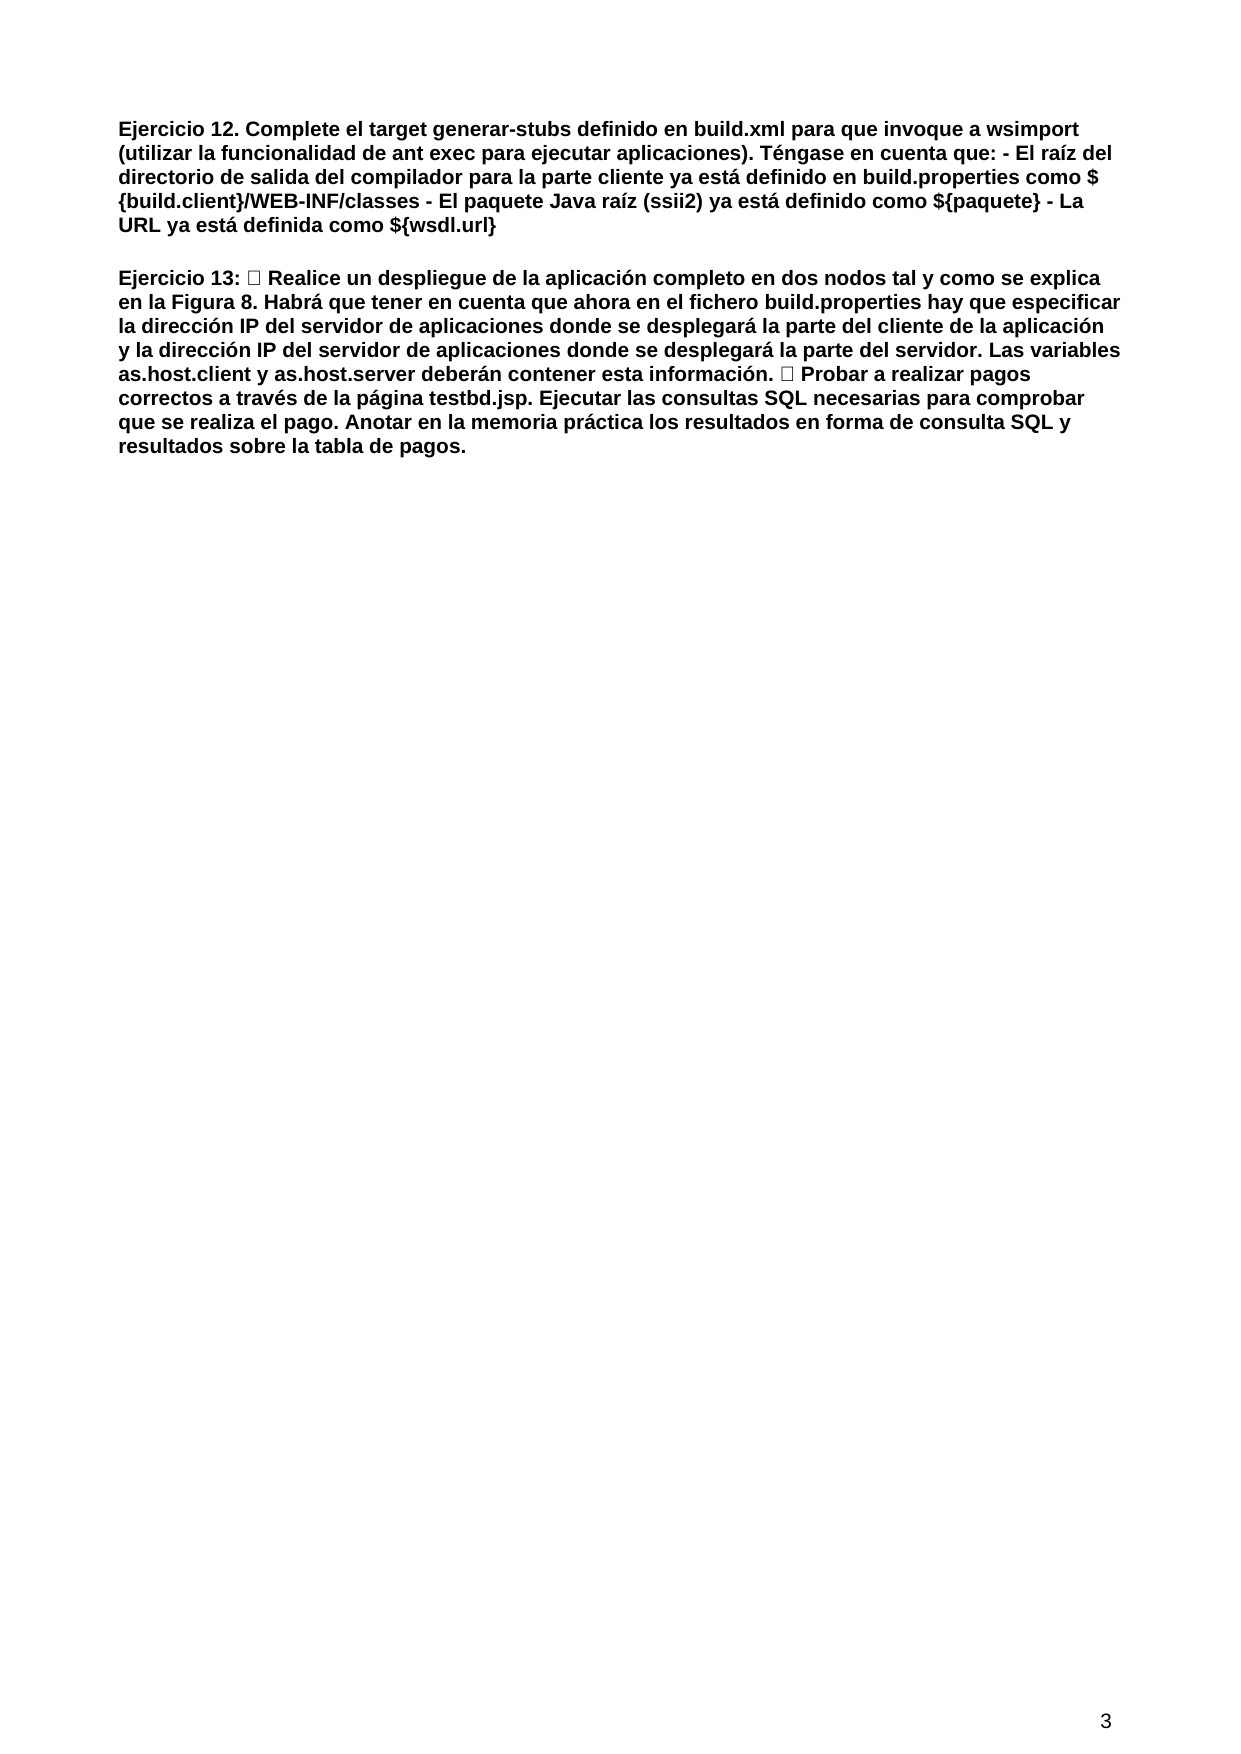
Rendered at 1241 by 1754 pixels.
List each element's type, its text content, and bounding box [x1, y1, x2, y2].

subtitle Ejercicio 13:  Realice un despliegue de la aplicación completo en dos nodos tal y como se explica en la Figura 8. Habrá que tener en cuenta que ahora en el fichero build.properties hay que especificar la dirección IP del servidor de aplicaciones donde se desplegará la parte del cliente de la aplicación y la dirección IP del servidor de aplicaciones donde se desplegará la parte del servidor. Las variables as.host.client y as.host.server deberán contener esta información.  Probar a realizar pagos correctos a través de la página testbd.jsp. Ejecutar las consultas SQL necesarias para comprobar que se realiza el pago. Anotar en la memoria práctica los resultados en forma de consulta SQL y resultados sobre la tabla de pagos. [118, 266, 1122, 457]
subtitle Ejercicio 12. Complete el target generar-stubs definido en build.xml para que invoque a wsimport (utilizar la funcionalidad de ant exec para ejecutar aplicaciones). Téngase en cuenta que: - El raíz del directorio de salida del compilador para la parte cliente ya está definido en build.properties como ${build.client}/WEB-INF/classes - El paquete Java raíz (ssii2) ya está definido como ${paquete} - La URL ya está definida como ${wsdl.url} [118, 117, 1122, 237]
